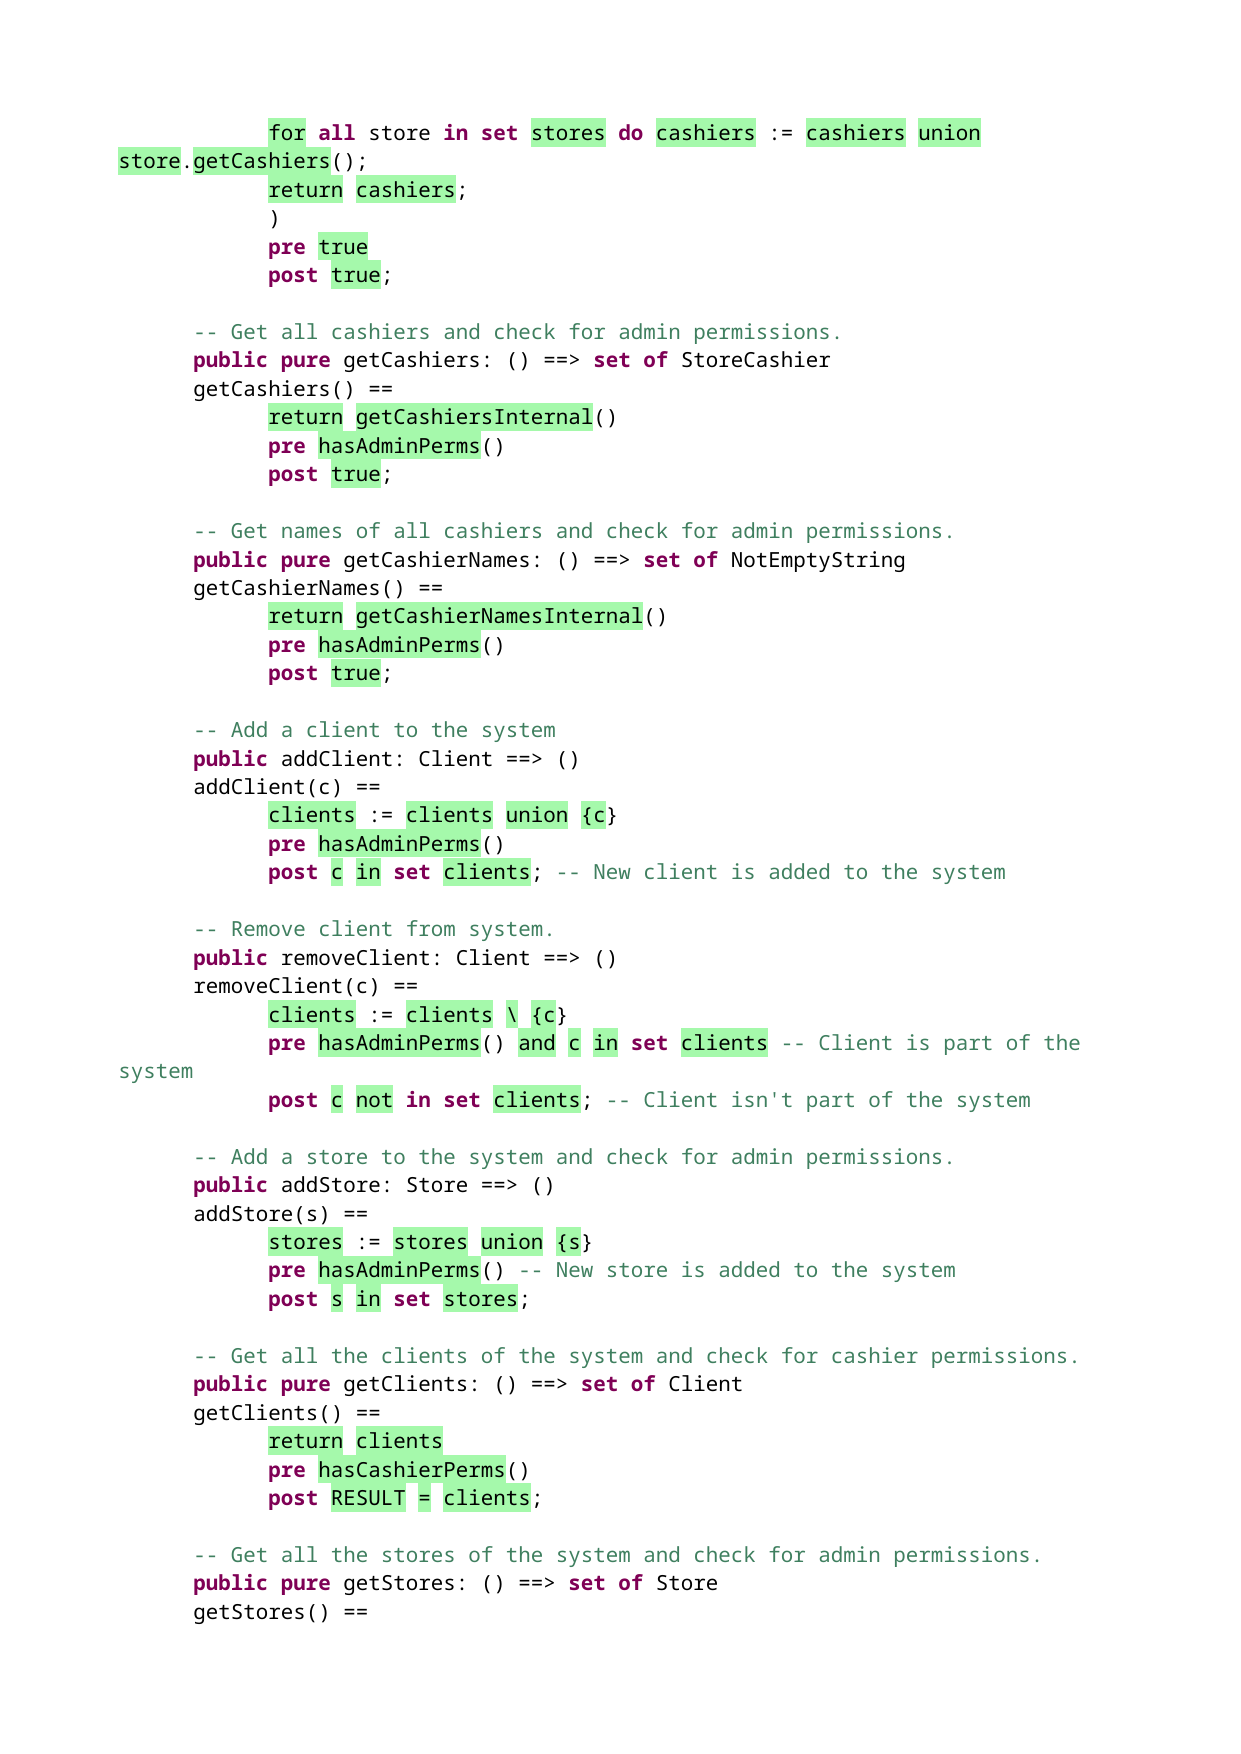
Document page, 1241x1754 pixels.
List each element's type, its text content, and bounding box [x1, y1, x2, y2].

text ) [118, 203, 1122, 232]
text addClient(c) == [118, 772, 1122, 801]
text public addStore: Store ==> () [118, 1170, 1122, 1199]
text -- Get all cashiers and check for admin permissions. [118, 317, 1122, 346]
text post RESULT = clients; [118, 1483, 1122, 1512]
text public addClient: Client ==> () [118, 744, 1122, 772]
text getClients() == [118, 1398, 1122, 1426]
text -- Get all the stores of the system and check for admin permissions. [118, 1540, 1122, 1568]
text return getCashiersInternal() [118, 402, 1122, 431]
text post true; [118, 658, 1122, 687]
text pre hasAdminPerms() -- New store is added to the system [118, 1256, 1122, 1284]
text return getCashierNamesInternal() [118, 602, 1122, 630]
text pre hasCashierPerms() [118, 1455, 1122, 1483]
text public pure getClients: () ==> set of Client [118, 1369, 1122, 1398]
text public pure getCashierNames: () ==> set of NotEmptyString [118, 545, 1122, 573]
text public removeClient: Client ==> () [118, 943, 1122, 971]
text post c not in set clients; -- Client isn't part of the system [118, 1085, 1122, 1113]
text post s in set stores; [118, 1284, 1122, 1312]
text pre hasAdminPerms() [118, 630, 1122, 658]
text stores := stores union {s} [118, 1227, 1122, 1256]
text -- Get names of all cashiers and check for admin permissions. [118, 516, 1122, 545]
text -- Get all the clients of the system and check for cashier permissions. [118, 1341, 1122, 1369]
text -- Add a store to the system and check for admin permissions. [118, 1142, 1122, 1170]
text public pure getStores: () ==> set of Store [118, 1568, 1122, 1597]
text return clients [118, 1426, 1122, 1455]
text getStores() == [118, 1597, 1122, 1625]
text public pure getCashiers: () ==> set of StoreCashier [118, 346, 1122, 374]
text return cashiers; [118, 175, 1122, 203]
text pre hasAdminPerms() and c in set clients -- Client is part of the system [118, 1028, 1122, 1085]
text clients := clients \ {c} [118, 1000, 1122, 1028]
text clients := clients union {c} [118, 801, 1122, 829]
text pre true [118, 232, 1122, 260]
text post c in set clients; -- New client is added to the system [118, 857, 1122, 886]
text removeClient(c) == [118, 971, 1122, 1000]
text -- Add a client to the system [118, 715, 1122, 744]
text for all store in set stores do cashiers := cashiers union store.getCashiers(); [118, 118, 1122, 175]
text getCashiers() == [118, 374, 1122, 402]
text pre hasAdminPerms() [118, 431, 1122, 459]
text post true; [118, 260, 1122, 289]
text getCashierNames() == [118, 573, 1122, 602]
text -- Remove client from system. [118, 914, 1122, 943]
text pre hasAdminPerms() [118, 829, 1122, 857]
text post true; [118, 459, 1122, 488]
text addStore(s) == [118, 1199, 1122, 1227]
